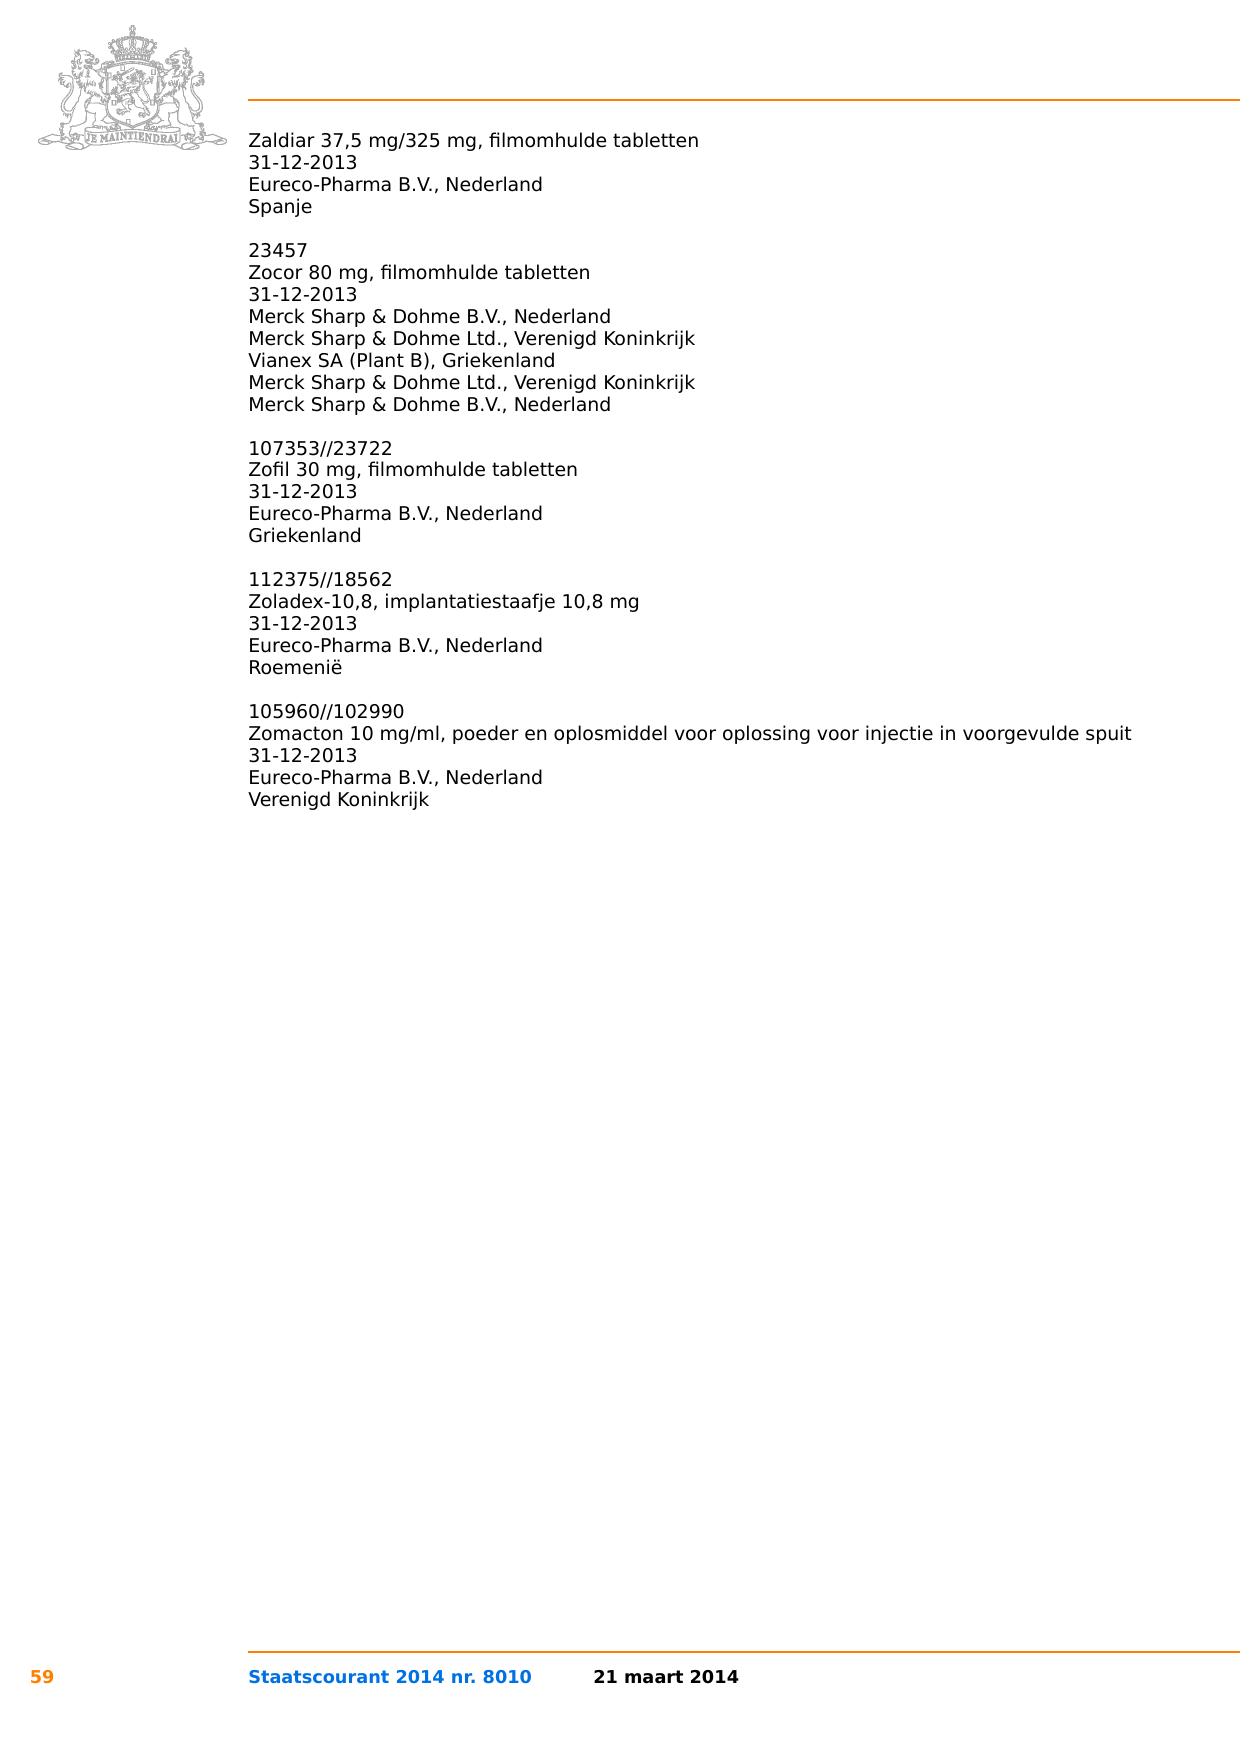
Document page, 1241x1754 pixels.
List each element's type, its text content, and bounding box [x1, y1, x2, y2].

text 31-12-2013 [248, 152, 1163, 174]
text Zoladex-10,8, implantatiestaafje 10,8 mg [248, 591, 1163, 613]
text Zofil 30 mg, filmomhulde tabletten [248, 459, 1163, 481]
text Eureco-Pharma B.V., Nederland [248, 767, 1163, 789]
text Merck Sharp & Dohme Ltd., Verenigd Koninkrijk [248, 328, 1163, 349]
text Eureco-Pharma B.V., Nederland [248, 635, 1163, 657]
text Spanje [248, 196, 1163, 218]
text Vianex SA (Plant B), Griekenland [248, 349, 1163, 372]
text Zocor 80 mg, filmomhulde tabletten [248, 262, 1163, 284]
text Merck Sharp & Dohme B.V., Nederland [248, 306, 1163, 328]
text Griekenland [248, 525, 1163, 547]
text Eureco-Pharma B.V., Nederland [248, 174, 1163, 196]
text 31-12-2013 [248, 481, 1163, 503]
text Zaldiar 37,5 mg/325 mg, filmomhulde tabletten [248, 130, 1163, 152]
text Zomacton 10 mg/ml, poeder en oplosmiddel voor oplossing voor injectie in voorgevulde spuit [248, 723, 1163, 745]
text 107353//23722 [248, 437, 1163, 459]
text Merck Sharp & Dohme Ltd., Verenigd Koninkrijk [248, 372, 1163, 393]
text Merck Sharp & Dohme B.V., Nederland [248, 393, 1163, 416]
text 31-12-2013 [248, 745, 1163, 767]
text 31-12-2013 [248, 613, 1163, 635]
text 31-12-2013 [248, 284, 1163, 306]
text Eureco-Pharma B.V., Nederland [248, 503, 1163, 525]
text 23457 [248, 240, 1163, 262]
text Roemenië [248, 657, 1163, 679]
text Verenigd Koninkrijk [248, 789, 1163, 811]
text 105960//102990 [248, 701, 1163, 723]
picture [38, 25, 227, 150]
text 112375//18562 [248, 569, 1163, 591]
